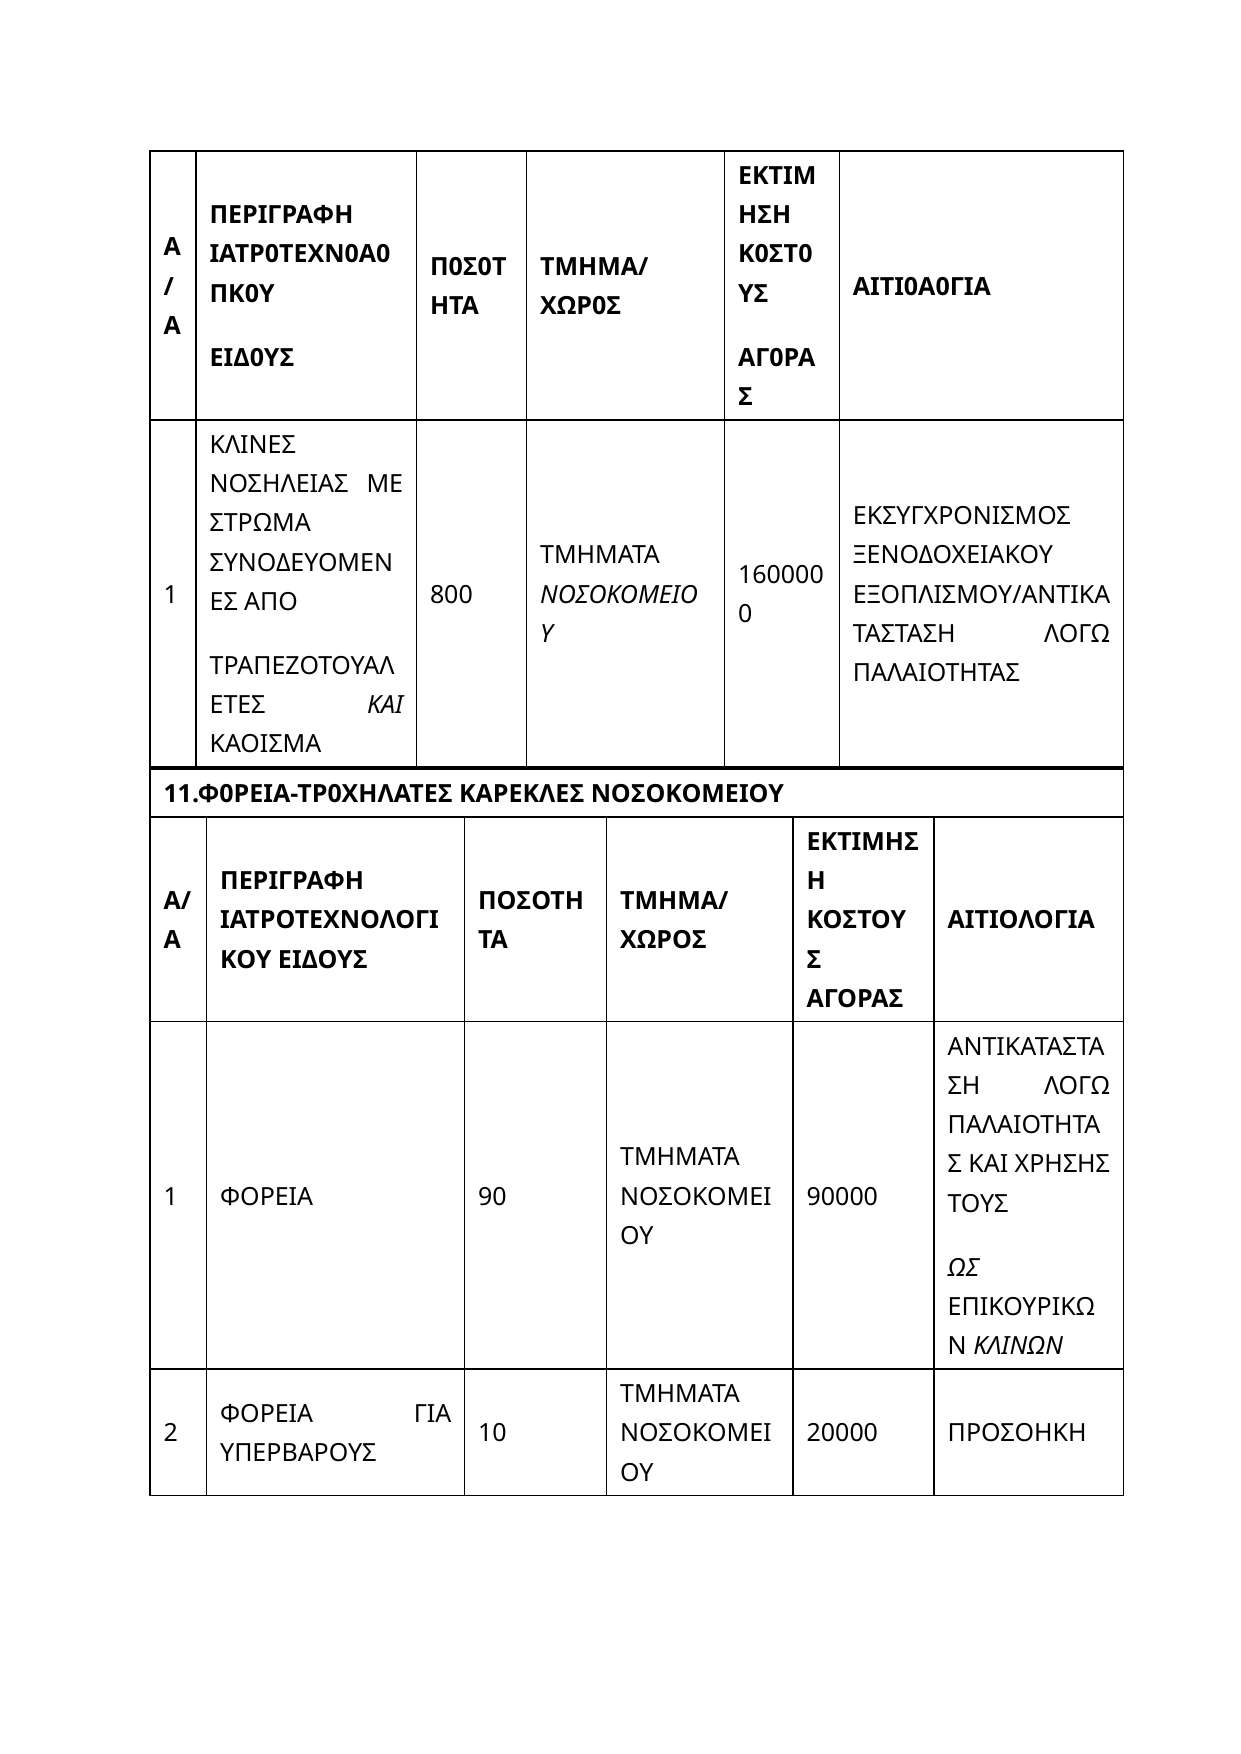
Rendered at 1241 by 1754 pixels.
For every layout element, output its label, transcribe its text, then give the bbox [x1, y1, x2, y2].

table_cell 1600000 [725, 421, 839, 766]
table_cell ΠΡΟΣΟΗΚΗ [935, 1370, 1123, 1494]
table_cell 800 [417, 421, 526, 766]
table_cell 2 [151, 1370, 206, 1494]
table_cell ΠΕΡΙΓΡΑΦΗ ΙΑΤΡΟΤΕΧΝΟΛΟΓΙΚΟΥ ΕΙΔΟΥΣ [207, 818, 464, 1021]
table_cell Π0Σ0ΤΗΤΑ [417, 152, 526, 419]
table_cell ΠΟΣΟΤΗΤΑ [465, 818, 606, 1021]
table_cell ΕΚΤΙΜΗΣΗ ΚΟΣΤΟΥΣ ΑΓΟΡΑΣ [794, 818, 933, 1021]
table_cell ΕΚΣΥΓΧΡΟΝΙΣΜΟΣ ΞΕΝΟΔΟΧΕΙΑΚΟΥ ΕΞΟΠΛΙΣΜΟΥ/ΑΝΤΙΚΑΤΑΣΤΑΣΗ ΛΟΓΩ ΠΑΛΑΙΟΤΗΤΑΣ [840, 421, 1123, 766]
table_cell 20000 [794, 1370, 933, 1494]
table_cell ΑΙΤΙ0Α0ΓΙΑ [840, 152, 1123, 419]
table_cell ΑΝΤΙΚΑΤΑΣΤΑΣΗ ΛΟΓΩ ΠΑΛΑΙΟΤΗΤΑΣ ΚΑΙ ΧΡΗΣΗΣ ΤΟΥΣ ΩΣ ΕΠΙΚΟΥΡΙΚΩΝ ΚΛΙΝΩΝ [935, 1022, 1123, 1368]
table_header 11.Φ0ΡΕΙΑ-ΤΡ0ΧΗΛΑΤΕΣ ΚΑΡΕΚΛΕΣ ΝΟΣΟΚΟΜΕΙΟΥ [151, 770, 1123, 816]
table_cell 1 [151, 1022, 206, 1368]
table_cell 10 [465, 1370, 606, 1494]
table_cell ΤΜΗΜΑ/ΧΩΡΟΣ [607, 818, 792, 1021]
table_cell 90000 [794, 1022, 933, 1368]
table_cell ΤΜΗΜΑΤΑ ΝΟΣΟΚΟΜΕΙΟΥ [607, 1022, 792, 1368]
table_cell ΦΟΡΕΙΑ [207, 1022, 464, 1368]
table_cell ΠΕΡΙΓΡΑΦΗ ΙΑΤΡ0ΤΕΧΝ0Α0ΠΚ0Υ ΕΙΔ0ΥΣ [197, 152, 416, 419]
table_cell 90 [465, 1022, 606, 1368]
table_cell 1 [151, 421, 195, 766]
table_cell ΦΟΡΕΙΑ ΓΙΑ ΥΠΕΡΒΑΡΟΥΣ [207, 1370, 464, 1494]
table_cell ΤΜΗΜΑΤΑ ΝΟΣΟΚΟΜΕΙΟΥ [607, 1370, 792, 1494]
table_cell ΤΜΗΜΑΤΑ ΝΟΣΟΚΟΜΕΙΟΥ [527, 421, 724, 766]
table_cell ΕΚΤΙΜΗΣΗ Κ0ΣΤ0ΥΣ ΑΓ0ΡΑΣ [725, 152, 839, 419]
table_cell ΑΙΤΙΟΛΟΓΙΑ [935, 818, 1123, 1021]
table_cell Α/Α [151, 152, 195, 419]
table_cell ΤΜΗΜΑ/ΧΩΡ0Σ [527, 152, 724, 419]
table_cell ΚΛΙΝΕΣ ΝΟΣΗΛΕΙΑΣ ΜΕ ΣΤΡΩΜΑ ΣΥΝΟΔΕΥΟΜΕΝΕΣ ΑΠΟ ΤΡΑΠΕΖΟΤΟΥΑΛΕΤΕΣ ΚΑΙ ΚΑΟΙΣΜΑ [197, 421, 416, 766]
table_cell Α/Α [151, 818, 206, 1021]
